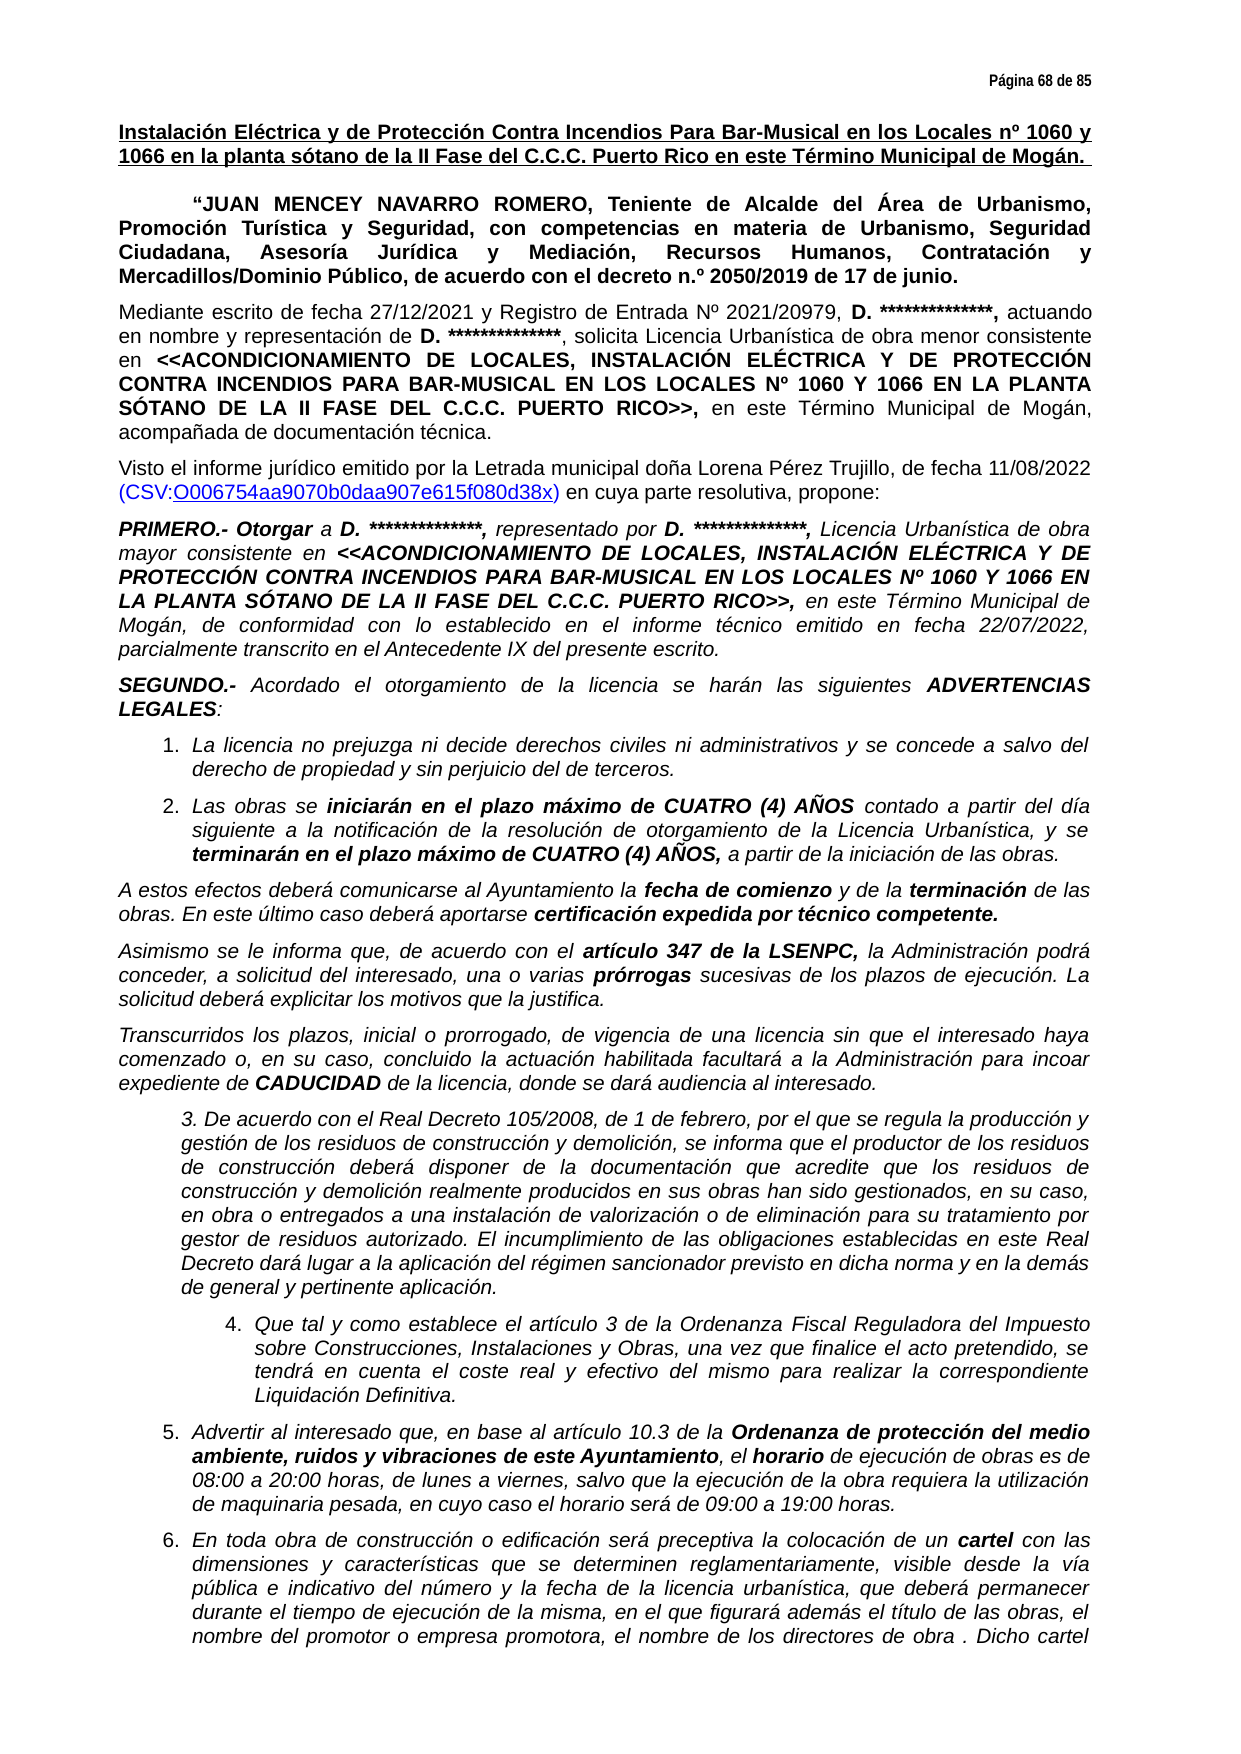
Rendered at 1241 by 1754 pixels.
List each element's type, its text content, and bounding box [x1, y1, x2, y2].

text 3. De acuerdo con el Real Decreto 105/2008, de 1 de febrero, por el que se regula la producción y gestión de los residuos de construcción y demolición, se informa que el productor de los residuos de construcción deberá disponer de la documentación que acredite que los residuos de construcción y demolición realmente producidos en sus obras han sido gestionados, en su caso, en obra o entregados a una instalación de valorización o de eliminación para su tratamiento por gestor de residuos autorizado. El incumplimiento de las obligaciones establecidas en este Real Decreto dará lugar a la aplicación del régimen sancionador previsto en dicha norma y en la demás de general y pertinente aplicación. [181, 1107, 1092, 1299]
list Advertir al interesado que, en base al artículo 10.3 de la Ordenanza de protección del medio ambiente, ruidos y vibraciones de este Ayuntamiento, el horario de ejecución de obras es de 08:00 a 20:00 horas, de lunes a viernes, salvo que la ejecución de la obra requiera la utilización de maquinaria pesada, en cuyo caso el horario será de 09:00 a 19:00 horas. [162, 1420, 1092, 1516]
text “JUAN MENCEY NAVARRO ROMERO, Teniente de Alcalde del Área de Urbanismo, Promoción Turística y Seguridad, con competencias en materia de Urbanismo, Seguridad Ciudadana, Asesoría Jurídica y Mediación, Recursos Humanos, Contratación y Mercadillos/Dominio Público, de acuerdo con el decreto n.º 2050/2019 de 17 de junio. [118, 192, 1092, 287]
text 1066 en la planta sótano de la II Fase del C.C.C. Puerto Rico en este Término Municipal de Mogán. [118, 142, 1092, 165]
list En toda obra de construcción o edificación será preceptiva la colocación de un cartel con las dimensiones y características que se determinen reglamentariamente, visible desde la vía pública e indicativo del número y la fecha de la licencia urbanística, que deberá permanecer durante el tiempo de ejecución de la misma, en el que figurará además el título de las obras, el nombre del promotor o empresa promotora, el nombre de los directores de obra . Dicho cartel [162, 1528, 1092, 1648]
text Transcurridos los plazos, inicial o prorrogado, de vigencia de una licencia sin que el interesado haya comenzado o, en su caso, concluido la actuación habilitada facultará a la Administración para incoar expediente de CADUCIDAD de la licencia, donde se dará audiencia al interesado. [118, 1023, 1092, 1095]
list Que tal y como establece el artículo 3 de la Ordenanza Fiscal Reguladora del Impuesto sobre Construcciones, Instalaciones y Obras, una vez que finalice el acto pretendido, se tendrá en cuenta el coste real y efectivo del mismo para realizar la correspondiente Liquidación Definitiva. [225, 1311, 1092, 1407]
text Mediante escrito de fecha 27/12/2021 y Registro de Entrada Nº 2021/20979, D. **************, actuando en nombre y representación de D. **************, solicita Licencia Urbanística de obra menor consistente en <<ACONDICIONAMIENTO DE LOCALES, INSTALACIÓN ELÉCTRICA Y DE PROTECCIÓN CONTRA INCENDIOS PARA BAR-MUSICAL EN LOS LOCALES Nº 1060 Y 1066 EN LA PLANTA SÓTANO DE LA II FASE DEL C.C.C. PUERTO RICO>>, en este Término Municipal de Mogán, acompañada de documentación técnica. [118, 300, 1092, 444]
text Asimismo se le informa que, de acuerdo con el artículo 347 de la LSENPC, la Administración podrá conceder, a solicitud del interesado, una o varias prórrogas sucesivas de los plazos de ejecución. La solicitud deberá explicitar los motivos que la justifica. [118, 938, 1092, 1010]
list Las obras se iniciarán en el plazo máximo de CUATRO (4) AÑOS contado a partir del día siguiente a la notificación de la resolución de otorgamiento de la Licencia Urbanística, y se terminarán en el plazo máximo de CUATRO (4) AÑOS, a partir de la iniciación de las obras. [162, 794, 1092, 866]
text PRIMERO.- Otorgar a D. **************, representado por D. **************, Licencia Urbanística de obra mayor consistente en <<ACONDICIONAMIENTO DE LOCALES, INSTALACIÓN ELÉCTRICA Y DE PROTECCIÓN CONTRA INCENDIOS PARA BAR-MUSICAL EN LOS LOCALES Nº 1060 Y 1066 EN LA PLANTA SÓTANO DE LA II FASE DEL C.C.C. PUERTO RICO>>, en este Término Municipal de Mogán, de conformidad con lo establecido en el informe técnico emitido en fecha 22/07/2022, parcialmente transcrito en el Antecedente IX del presente escrito. [118, 517, 1092, 660]
text A estos efectos deberá comunicarse al Ayuntamiento la fecha de comienzo y de la terminación de las obras. En este último caso deberá aportarse certificación expedida por técnico competente. [118, 878, 1092, 926]
text SEGUNDO.- Acordado el otorgamiento de la licencia se harán las siguientes ADVERTENCIAS LEGALES: [118, 673, 1092, 721]
text Instalación Eléctrica y de Protección Contra Incendios Para Bar-Musical en los Locales nº 1060 y [118, 120, 1092, 141]
list La licencia no prejuzga ni decide derechos civiles ni administrativos y se concede a salvo del derecho de propiedad y sin perjuicio del de terceros. [162, 733, 1092, 781]
text Visto el informe jurídico emitido por la Letrada municipal doña Lorena Pérez Trujillo, de fecha 11/08/2022 (CSV:O006754aa9070b0daa907e615f080d38x) en cuya parte resolutiva, propone: [118, 456, 1092, 504]
